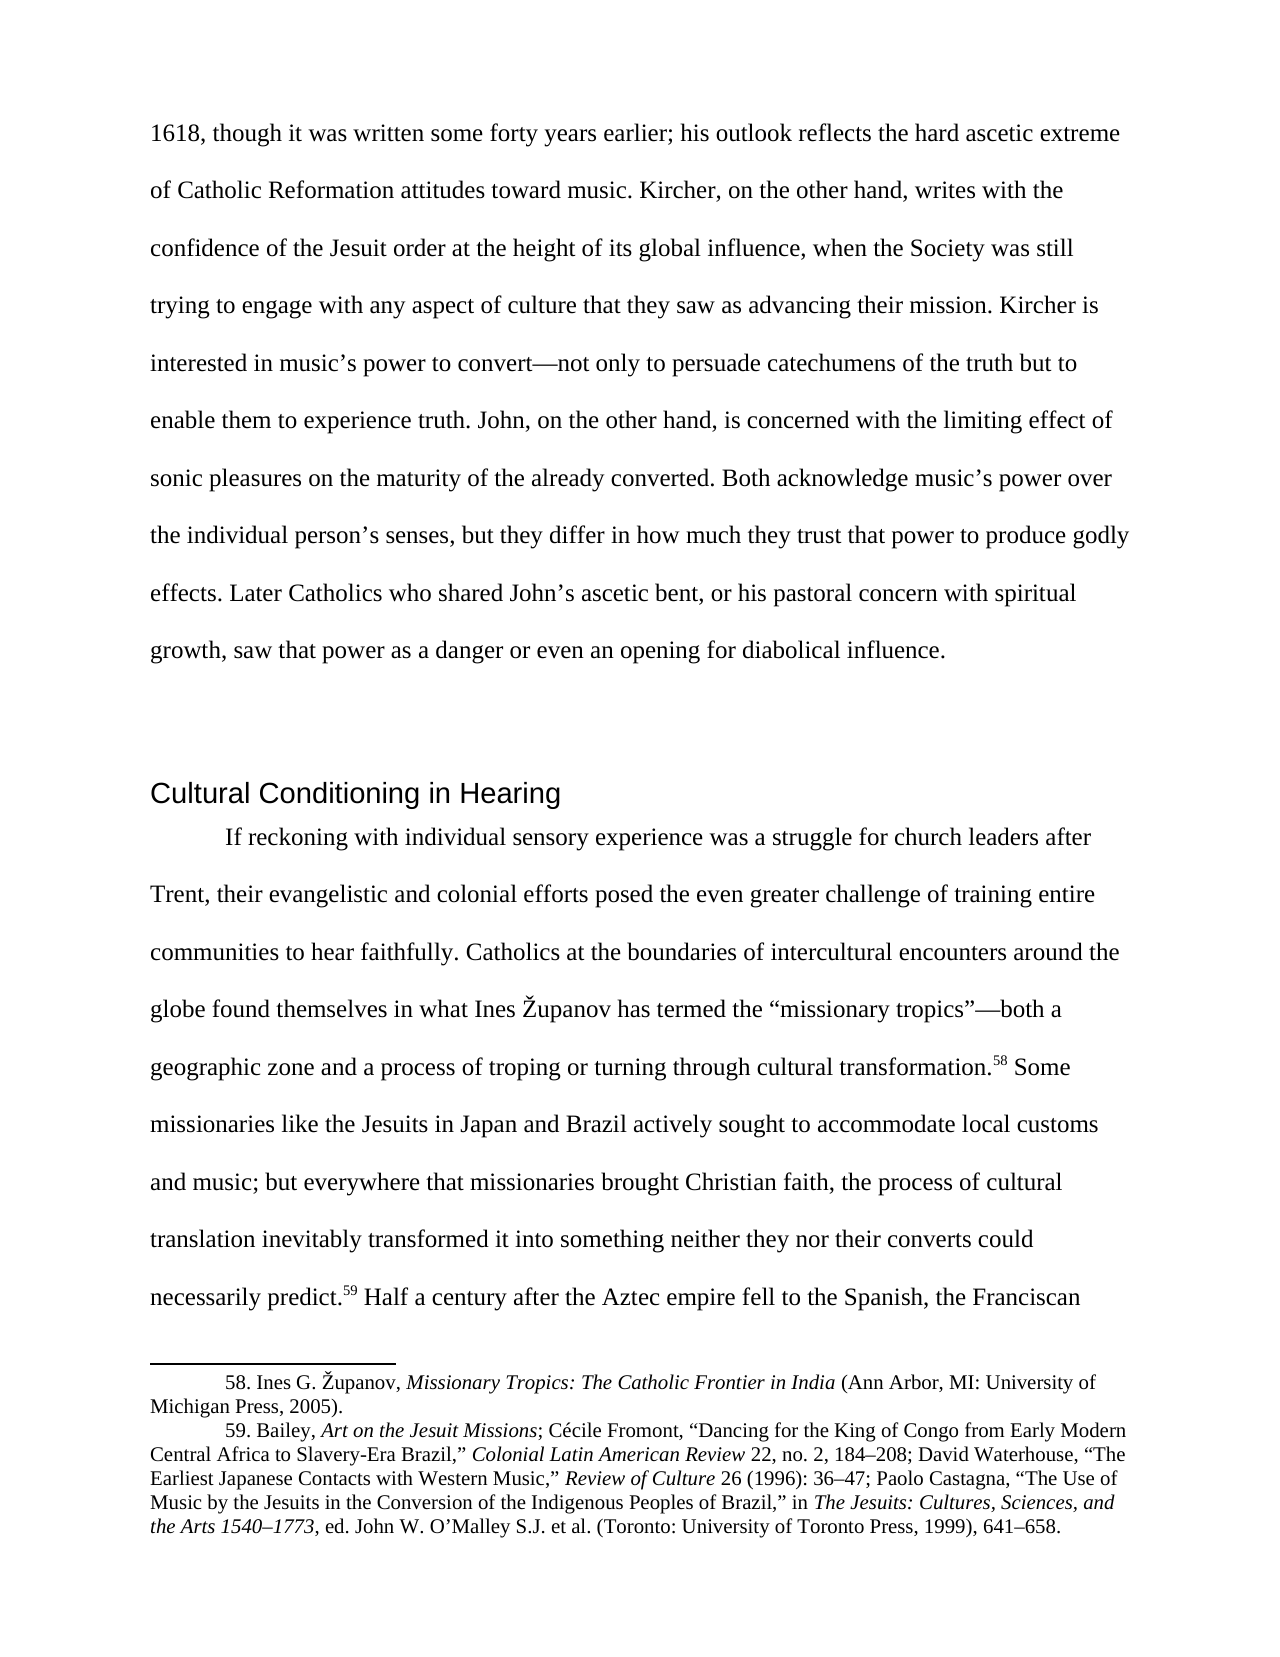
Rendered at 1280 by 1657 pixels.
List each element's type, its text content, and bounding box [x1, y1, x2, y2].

subtitle Cultural Conditioning in Hearing [150, 776, 1130, 809]
text If reckoning with individual sensory experience was a struggle for church leaders after Trent, their evangelistic and colonial efforts posed the even greater challenge of training entire communities to hear faithfully. Catholics at the boundaries of intercultural encounters around the globe found themselves in what Ines Županov has termed the “missionary tropics”—both a geographic zone and a process of troping or turning through cultural transformation. Some missionaries like the Jesuits in Japan and Brazil actively sought to accommodate local customs and music; but everywhere that missionaries brought Christian faith, the process of cultural translation inevitably transformed it into something neither they nor their converts could necessarily predict. Half a century after the Aztec empire fell to the Spanish, the Franciscan [150, 822, 1130, 1310]
text Bailey, Art on the Jesuit Missions; Cécile Fromont, “Dancing for the King of Congo from Early Modern Central Africa to Slavery-Era Brazil,” Colonial Latin American Review 22, no. 2, 184–208; David Waterhouse, “The Earliest Japanese Contacts with Western Music,” Review of Culture 26 (1996): 36–47; Paolo Castagna, “The Use of Music by the Jesuits in the Conversion of the Indigenous Peoples of Brazil,” in The Jesuits: Cultures, Sciences, and the Arts 1540–1773, ed. John W. O’Malley S.J. et al. (Toronto: University of Toronto Press, 1999), 641–658. [150, 1418, 1130, 1538]
text 1618, though it was written some forty years earlier; his outlook reflects the hard ascetic extreme of Catholic Reformation attitudes toward music. Kircher, on the other hand, writes with the confidence of the Jesuit order at the height of its global influence, when the Society was still trying to engage with any aspect of culture that they saw as advancing their mission. Kircher is interested in music’s power to convert—not only to persuade catechumens of the truth but to enable them to experience truth. John, on the other hand, is concerned with the limiting effect of sonic pleasures on the maturity of the already converted. Both acknowledge music’s power over the individual person’s senses, but they differ in how much they trust that power to produce godly effects. Later Catholics who shared John’s ascetic bent, or his pastoral concern with spiritual growth, saw that power as a danger or even an opening for diabolical influence. [150, 118, 1130, 664]
text Ines G. Županov, Missionary Tropics: The Catholic Frontier in India (Ann Arbor, MI: University of Michigan Press, 2005). [150, 1370, 1130, 1418]
